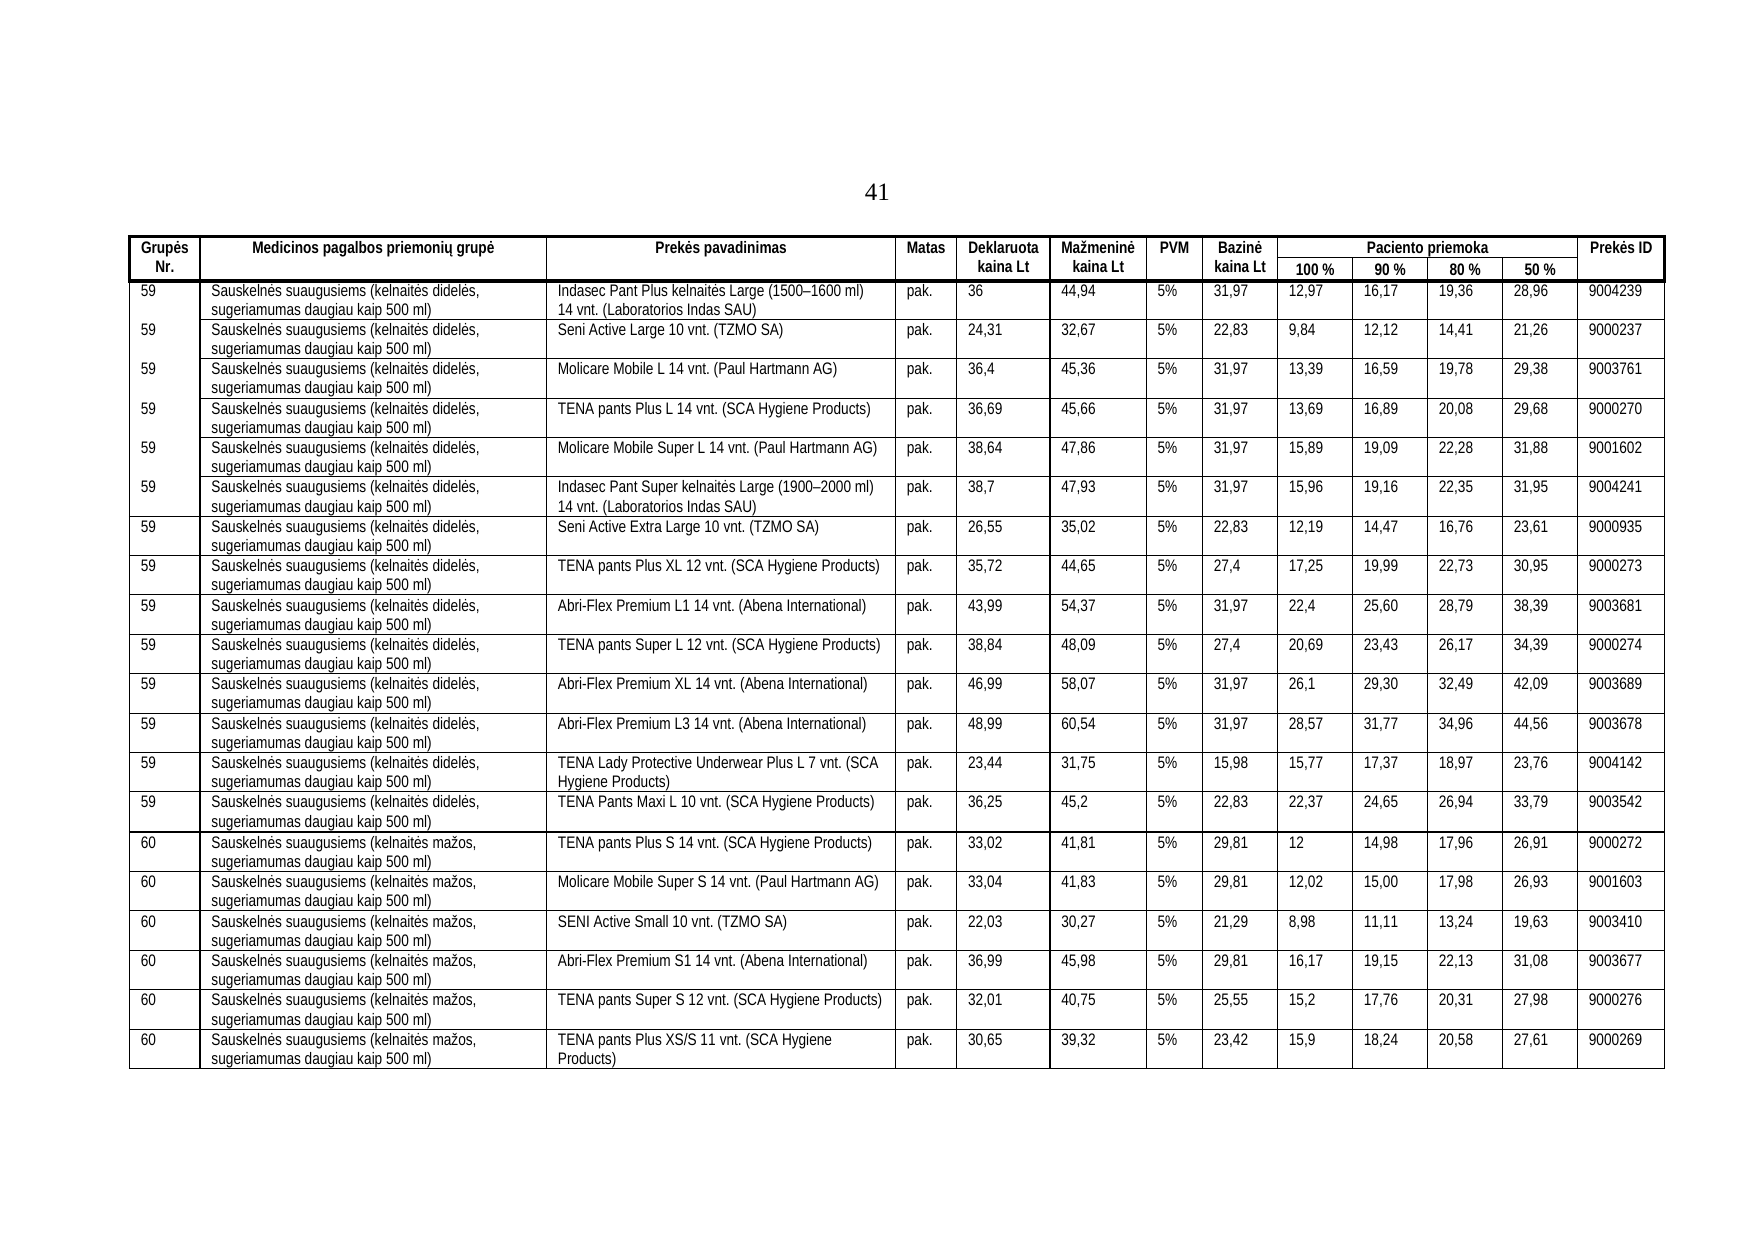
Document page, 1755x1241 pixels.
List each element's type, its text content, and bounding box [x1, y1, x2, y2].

table_cell 59 [130, 674, 199, 712]
table_cell 15,89 [1278, 438, 1352, 476]
table_cell 14,41 [1428, 320, 1502, 358]
table_cell 27,4 [1203, 556, 1277, 594]
table_cell 15,98 [1203, 753, 1277, 791]
table_cell 19,78 [1428, 359, 1502, 397]
table_cell 31,97 [1203, 714, 1277, 752]
table_cell 29,81 [1203, 833, 1277, 871]
table_cell 31,95 [1503, 477, 1577, 516]
table_cell 13,24 [1428, 911, 1502, 950]
table_cell 23,44 [957, 753, 1049, 791]
table_cell 26,55 [957, 517, 1049, 555]
table_cell 12,02 [1278, 872, 1352, 910]
table_cell 60 [130, 872, 199, 910]
table_cell 15,00 [1353, 872, 1427, 910]
table_cell 36,4 [957, 359, 1049, 397]
table_cell 22,73 [1428, 556, 1502, 594]
table_cell 15,77 [1278, 753, 1352, 791]
table_cell 23,76 [1503, 753, 1577, 791]
table_cell 50 % [1503, 258, 1577, 279]
table_cell 12,19 [1278, 517, 1352, 555]
table_cell 22,83 [1203, 792, 1277, 831]
table_cell 18,97 [1428, 753, 1502, 791]
table_cell 5% [1147, 792, 1202, 831]
table_cell 41,81 [1051, 833, 1146, 871]
table_cell pak. [896, 872, 956, 910]
table_cell 28,96 [1503, 283, 1577, 319]
table_cell 36,69 [957, 399, 1049, 437]
table_cell 19,15 [1353, 951, 1427, 989]
table_cell 16,89 [1353, 399, 1427, 437]
table_cell 19,16 [1353, 477, 1427, 516]
table_cell 40,75 [1051, 990, 1146, 1028]
table_cell pak. [896, 595, 956, 634]
table_cell 5% [1147, 833, 1202, 871]
table_header Medicinos pagalbos priemonių grupė [201, 238, 546, 279]
table_cell Abri-Flex Premium XL 14 vnt. (Abena International) [547, 674, 895, 712]
table_cell Sauskelnės suaugusiems (kelnaitės didelės, sugeriamumas daugiau kaip 500 ml) [201, 477, 546, 516]
table_cell 29,30 [1353, 674, 1427, 712]
table_cell 5% [1147, 283, 1202, 319]
table_cell 9000269 [1578, 1030, 1664, 1068]
table_cell Molicare Mobile Super S 14 vnt. (Paul Hartmann AG) [547, 872, 895, 910]
table_cell TENA pants Plus XL 12 vnt. (SCA Hygiene Products) [547, 556, 895, 594]
table_cell TENA pants Plus S 14 vnt. (SCA Hygiene Products) [547, 833, 895, 871]
table_cell 5% [1147, 714, 1202, 752]
table_cell 9000237 [1578, 320, 1664, 358]
table_cell 30,65 [957, 1030, 1049, 1068]
table_cell 16,17 [1353, 283, 1427, 319]
table_cell 5% [1147, 359, 1202, 397]
table_cell 5% [1147, 635, 1202, 673]
table_cell 11,11 [1353, 911, 1427, 950]
table_cell 35,72 [957, 556, 1049, 594]
table_cell Sauskelnės suaugusiems (kelnaitės didelės, sugeriamumas daugiau kaip 500 ml) [201, 753, 546, 791]
table_cell pak. [896, 951, 956, 989]
table_cell Sauskelnės suaugusiems (kelnaitės didelės, sugeriamumas daugiau kaip 500 ml) [201, 517, 546, 555]
table_cell Sauskelnės suaugusiems (kelnaitės didelės, sugeriamumas daugiau kaip 500 ml) [201, 635, 546, 673]
table_cell 12 [1278, 833, 1352, 871]
table_cell 45,36 [1051, 359, 1146, 397]
table_cell 38,84 [957, 635, 1049, 673]
table_cell 31,97 [1203, 399, 1277, 437]
table_cell 21,26 [1503, 320, 1577, 358]
table_cell 22,28 [1428, 438, 1502, 476]
table_cell 59 [130, 398, 199, 437]
table_cell 29,38 [1503, 359, 1577, 397]
table_cell 31,97 [1203, 674, 1277, 712]
table_cell Seni Active Extra Large 10 vnt. (TZMO SA) [547, 517, 895, 555]
table_cell Indasec Pant Super kelnaitės Large (1900–2000 ml) 14 vnt. (Laboratorios Indas SAU) [547, 477, 895, 516]
table_cell 26,93 [1503, 872, 1577, 910]
table_cell 46,99 [957, 674, 1049, 712]
table_cell pak. [896, 556, 956, 594]
table_cell 17,76 [1353, 990, 1427, 1028]
table_cell 33,04 [957, 872, 1049, 910]
table_cell 22,03 [957, 911, 1049, 950]
table_cell 16,59 [1353, 359, 1427, 397]
table_cell 17,37 [1353, 753, 1427, 791]
table_cell 13,69 [1278, 399, 1352, 437]
table_cell Sauskelnės suaugusiems (kelnaitės mažos, sugeriamumas daugiau kaip 500 ml) [201, 1030, 546, 1068]
table_cell pak. [896, 283, 956, 319]
table_cell 32,01 [957, 990, 1049, 1028]
table_cell pak. [896, 438, 956, 476]
table_cell 23,42 [1203, 1030, 1277, 1068]
table_cell 9000273 [1578, 556, 1664, 594]
table_cell 59 [130, 595, 199, 634]
table_cell TENA Pants Maxi L 10 vnt. (SCA Hygiene Products) [547, 792, 895, 831]
table_cell 80 % [1428, 258, 1502, 279]
table_cell 22,4 [1278, 595, 1352, 634]
table_cell 9000276 [1578, 990, 1664, 1028]
table_cell 19,99 [1353, 556, 1427, 594]
table_cell 60 [130, 951, 199, 989]
table_cell 17,96 [1428, 833, 1502, 871]
table_cell 5% [1147, 477, 1202, 516]
table_cell 9003761 [1578, 359, 1664, 397]
table_cell 13,39 [1278, 359, 1352, 397]
table_cell 22,35 [1428, 477, 1502, 516]
table_cell 20,69 [1278, 635, 1352, 673]
table_cell 9003542 [1578, 792, 1664, 831]
table_header Bazinė kaina Lt [1203, 238, 1277, 279]
table_cell 38,64 [957, 438, 1049, 476]
table_cell Sauskelnės suaugusiems (kelnaitės mažos, sugeriamumas daugiau kaip 500 ml) [201, 951, 546, 989]
table_cell 44,65 [1051, 556, 1146, 594]
table_cell TENA pants Plus L 14 vnt. (SCA Hygiene Products) [547, 399, 895, 437]
table_cell 39,32 [1051, 1030, 1146, 1068]
table_cell 9000272 [1578, 833, 1664, 871]
table_cell 27,61 [1503, 1030, 1577, 1068]
table_cell 16,76 [1428, 517, 1502, 555]
table_cell Sauskelnės suaugusiems (kelnaitės mažos, sugeriamumas daugiau kaip 500 ml) [201, 872, 546, 910]
table_cell Indasec Pant Plus kelnaitės Large (1500–1600 ml) 14 vnt. (Laboratorios Indas SAU) [547, 283, 895, 319]
table_cell pak. [896, 320, 956, 358]
table_cell 8,98 [1278, 911, 1352, 950]
table_cell 5% [1147, 517, 1202, 555]
table_cell 38,7 [957, 477, 1049, 516]
table_cell 31,97 [1203, 595, 1277, 634]
table_cell 17,25 [1278, 556, 1352, 594]
table_header Prekės pavadinimas [547, 238, 895, 279]
table_cell 31,97 [1203, 359, 1277, 397]
table_cell pak. [896, 1030, 956, 1068]
table_cell 26,17 [1428, 635, 1502, 673]
table_cell 45,66 [1051, 399, 1146, 437]
table_cell 29,81 [1203, 872, 1277, 910]
table_cell 26,94 [1428, 792, 1502, 831]
table_cell TENA pants Super S 12 vnt. (SCA Hygiene Products) [547, 990, 895, 1028]
table_cell 16,17 [1278, 951, 1352, 989]
table_cell 12,97 [1278, 283, 1352, 319]
table_cell 35,02 [1051, 517, 1146, 555]
table_cell 14,47 [1353, 517, 1427, 555]
table_cell 21,29 [1203, 911, 1277, 950]
table_cell 26,1 [1278, 674, 1352, 712]
table_cell pak. [896, 359, 956, 397]
table_cell pak. [896, 833, 956, 871]
table_cell 60 [130, 1030, 199, 1068]
table_cell 22,83 [1203, 517, 1277, 555]
table_cell 45,98 [1051, 951, 1146, 989]
table_cell 25,55 [1203, 990, 1277, 1028]
table_cell 14,98 [1353, 833, 1427, 871]
table_cell 29,68 [1503, 399, 1577, 437]
table_cell 34,39 [1503, 635, 1577, 673]
table_cell 25,60 [1353, 595, 1427, 634]
table_cell 5% [1147, 753, 1202, 791]
table_cell TENA Lady Protective Underwear Plus L 7 vnt. (SCA Hygiene Products) [547, 753, 895, 791]
table_cell 5% [1147, 990, 1202, 1028]
table_cell Sauskelnės suaugusiems (kelnaitės didelės, sugeriamumas daugiau kaip 500 ml) [201, 674, 546, 712]
table_cell 45,2 [1051, 792, 1146, 831]
table_cell Sauskelnės suaugusiems (kelnaitės didelės, sugeriamumas daugiau kaip 500 ml) [201, 359, 546, 397]
table_cell 9000935 [1578, 517, 1664, 555]
table_cell 43,99 [957, 595, 1049, 634]
table_cell 44,94 [1051, 283, 1146, 319]
table_cell 33,79 [1503, 792, 1577, 831]
table_cell 32,67 [1051, 320, 1146, 358]
table_cell 31,97 [1203, 477, 1277, 516]
table_cell SENI Active Small 10 vnt. (TZMO SA) [547, 911, 895, 950]
table_cell Abri-Flex Premium L1 14 vnt. (Abena International) [547, 595, 895, 634]
table_cell 15,9 [1278, 1030, 1352, 1068]
table_cell 27,98 [1503, 990, 1577, 1028]
table_cell 60 [130, 911, 199, 950]
table_cell 31,75 [1051, 753, 1146, 791]
table_cell 9000270 [1578, 399, 1664, 437]
table_cell 32,49 [1428, 674, 1502, 712]
table_cell 22,83 [1203, 320, 1277, 358]
table_cell Sauskelnės suaugusiems (kelnaitės mažos, sugeriamumas daugiau kaip 500 ml) [201, 911, 546, 950]
table_cell 59 [130, 556, 199, 594]
table_cell pak. [896, 517, 956, 555]
table_cell 28,79 [1428, 595, 1502, 634]
table_header Mažmeninė kaina Lt [1051, 238, 1146, 279]
table_cell 30,95 [1503, 556, 1577, 594]
table_cell 59 [130, 319, 199, 358]
table_cell 24,65 [1353, 792, 1427, 831]
table_cell 9,84 [1278, 320, 1352, 358]
table_cell 5% [1147, 595, 1202, 634]
table_cell 31,77 [1353, 714, 1427, 752]
table_cell 27,4 [1203, 635, 1277, 673]
table_cell 31,97 [1203, 438, 1277, 476]
table_cell 60 [130, 990, 199, 1028]
table_cell 59 [130, 517, 199, 555]
table_cell 5% [1147, 556, 1202, 594]
table_cell 5% [1147, 438, 1202, 476]
table_cell pak. [896, 674, 956, 712]
table_cell 41,83 [1051, 872, 1146, 910]
table_cell Sauskelnės suaugusiems (kelnaitės didelės, sugeriamumas daugiau kaip 500 ml) [201, 792, 546, 831]
table_cell 12,12 [1353, 320, 1427, 358]
table_cell 9003678 [1578, 714, 1664, 752]
table_cell 5% [1147, 320, 1202, 358]
table_cell 31,97 [1203, 283, 1277, 319]
table_cell 19,63 [1503, 911, 1577, 950]
table_cell Sauskelnės suaugusiems (kelnaitės didelės, sugeriamumas daugiau kaip 500 ml) [201, 438, 546, 476]
table_cell 22,13 [1428, 951, 1502, 989]
table_cell 9003689 [1578, 674, 1664, 712]
table_cell Seni Active Large 10 vnt. (TZMO SA) [547, 320, 895, 358]
table_cell 48,09 [1051, 635, 1146, 673]
table_cell Sauskelnės suaugusiems (kelnaitės didelės, sugeriamumas daugiau kaip 500 ml) [201, 556, 546, 594]
table_cell 9004241 [1578, 477, 1664, 516]
table_cell 20,58 [1428, 1030, 1502, 1068]
table_cell 22,37 [1278, 792, 1352, 831]
table_cell 20,31 [1428, 990, 1502, 1028]
table_cell pak. [896, 753, 956, 791]
table_cell Sauskelnės suaugusiems (kelnaitės didelės, sugeriamumas daugiau kaip 500 ml) [201, 595, 546, 634]
table_header Paciento priemoka [1278, 238, 1577, 257]
table_cell 17,98 [1428, 872, 1502, 910]
table_cell 5% [1147, 872, 1202, 910]
table_cell 59 [130, 476, 199, 516]
table_cell 59 [130, 792, 199, 831]
table_header PVM [1147, 238, 1202, 279]
table_cell 5% [1147, 911, 1202, 950]
table_cell 15,2 [1278, 990, 1352, 1028]
table_cell 9001602 [1578, 438, 1664, 476]
table_header Matas [896, 238, 956, 279]
table_cell 24,31 [957, 320, 1049, 358]
table_cell pak. [896, 792, 956, 831]
table_cell 20,08 [1428, 399, 1502, 437]
table_cell 9003681 [1578, 595, 1664, 634]
table_cell pak. [896, 714, 956, 752]
table_cell 30,27 [1051, 911, 1146, 950]
table_cell pak. [896, 990, 956, 1028]
table_cell pak. [896, 635, 956, 673]
table_cell 59 [130, 753, 199, 791]
table_header Prekės ID [1578, 238, 1663, 279]
table_cell 19,09 [1353, 438, 1427, 476]
table_cell Sauskelnės suaugusiems (kelnaitės mažos, sugeriamumas daugiau kaip 500 ml) [201, 990, 546, 1028]
table_cell 28,57 [1278, 714, 1352, 752]
table_cell 44,56 [1503, 714, 1577, 752]
table_cell 47,93 [1051, 477, 1146, 516]
table_cell Sauskelnės suaugusiems (kelnaitės didelės, sugeriamumas daugiau kaip 500 ml) [201, 320, 546, 358]
table_cell TENA pants Plus XS/S 11 vnt. (SCA Hygiene Products) [547, 1030, 895, 1068]
table_cell 100 % [1278, 258, 1352, 279]
table_cell Molicare Mobile L 14 vnt. (Paul Hartmann AG) [547, 359, 895, 397]
table_cell 23,43 [1353, 635, 1427, 673]
table_cell 29,81 [1203, 951, 1277, 989]
table_cell 9003677 [1578, 951, 1664, 989]
table_cell 48,99 [957, 714, 1049, 752]
table_cell 36 [957, 283, 1049, 319]
table_cell 58,07 [1051, 674, 1146, 712]
table_cell 42,09 [1503, 674, 1577, 712]
table_cell Abri-Flex Premium L3 14 vnt. (Abena International) [547, 714, 895, 752]
table_cell 15,96 [1278, 477, 1352, 516]
table_cell 38,39 [1503, 595, 1577, 634]
table_cell 47,86 [1051, 438, 1146, 476]
table_cell 59 [130, 283, 199, 319]
table_cell pak. [896, 399, 956, 437]
table_cell Abri-Flex Premium S1 14 vnt. (Abena International) [547, 951, 895, 989]
table_cell Molicare Mobile Super L 14 vnt. (Paul Hartmann AG) [547, 438, 895, 476]
table_cell 59 [130, 358, 199, 397]
table_cell 34,96 [1428, 714, 1502, 752]
table_cell 5% [1147, 399, 1202, 437]
table_cell pak. [896, 911, 956, 950]
table_cell 9004142 [1578, 753, 1664, 791]
table_cell TENA pants Super L 12 vnt. (SCA Hygiene Products) [547, 635, 895, 673]
table_cell 60,54 [1051, 714, 1146, 752]
table_cell pak. [896, 477, 956, 516]
table_cell 59 [130, 437, 199, 476]
table_cell 36,25 [957, 792, 1049, 831]
table_cell 59 [130, 714, 199, 752]
table_cell 26,91 [1503, 833, 1577, 871]
table_cell 60 [130, 833, 199, 871]
table_cell 9001603 [1578, 872, 1664, 910]
table_header Grupės Nr. [131, 238, 199, 279]
table_cell Sauskelnės suaugusiems (kelnaitės didelės, sugeriamumas daugiau kaip 500 ml) [201, 283, 546, 319]
table_cell 31,88 [1503, 438, 1577, 476]
table_cell 19,36 [1428, 283, 1502, 319]
table_cell 18,24 [1353, 1030, 1427, 1068]
table_cell Sauskelnės suaugusiems (kelnaitės mažos, sugeriamumas daugiau kaip 500 ml) [201, 833, 546, 871]
table_header Deklaruota kaina Lt [957, 238, 1049, 279]
table_cell 33,02 [957, 833, 1049, 871]
table_cell 23,61 [1503, 517, 1577, 555]
table_cell Sauskelnės suaugusiems (kelnaitės didelės, sugeriamumas daugiau kaip 500 ml) [201, 399, 546, 437]
table_cell 9000274 [1578, 635, 1664, 673]
table_cell 5% [1147, 674, 1202, 712]
table_cell 31,08 [1503, 951, 1577, 989]
table_cell 54,37 [1051, 595, 1146, 634]
table_cell 90 % [1353, 258, 1427, 279]
table_cell 5% [1147, 951, 1202, 989]
table_cell 5% [1147, 1030, 1202, 1068]
table_cell 59 [130, 635, 199, 673]
table_cell 9003410 [1578, 911, 1664, 950]
table_cell Sauskelnės suaugusiems (kelnaitės didelės, sugeriamumas daugiau kaip 500 ml) [201, 714, 546, 752]
table_cell 36,99 [957, 951, 1049, 989]
table_cell 9004239 [1578, 283, 1664, 319]
